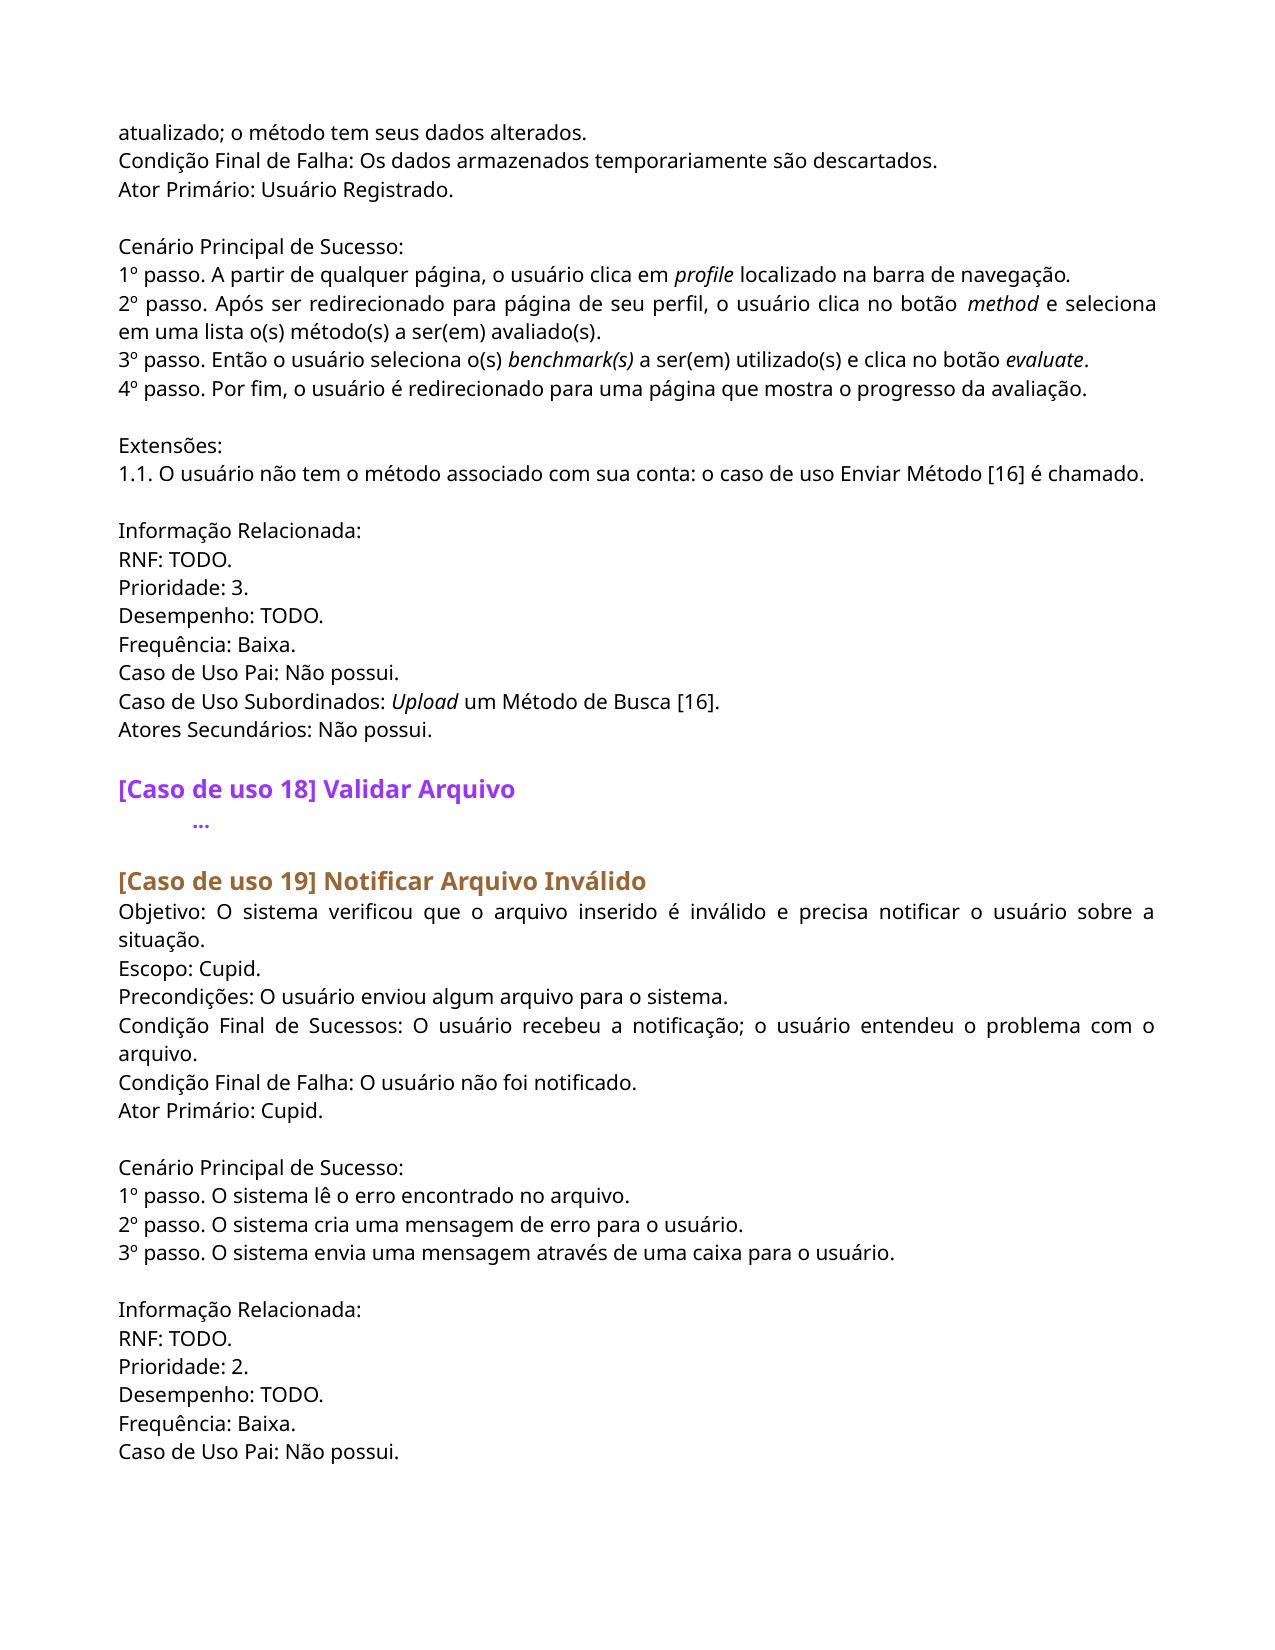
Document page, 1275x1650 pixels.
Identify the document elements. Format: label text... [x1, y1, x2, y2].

text Extensões: [118, 431, 1157, 459]
text Desempenho: TODO. [118, 1381, 1157, 1409]
text RNF: TODO. [118, 1324, 1157, 1352]
text 2º passo. Após ser redirecionado para página de seu perfil, o usuário clica no botão method e seleciona em uma lista o(s) método(s) a ser(em) avaliado(s). [118, 289, 1157, 346]
text Frequência: Baixa. [118, 1409, 1157, 1437]
text Condição Final de Sucessos: O usuário recebeu a notificação; o usuário entendeu o problema com o arquivo. [118, 1011, 1157, 1068]
text Escopo: Cupid. [118, 954, 1157, 982]
text Desempenho: TODO. [118, 602, 1157, 630]
text 4º passo. Por fim, o usuário é redirecionado para uma página que mostra o progresso da avaliação. [118, 374, 1157, 402]
text 3º passo. O sistema envia uma mensagem através de uma caixa para o usuário. [118, 1238, 1157, 1267]
text ... [118, 806, 1157, 835]
text [Caso de uso 19] Notificar Arquivo Inválido [118, 863, 1157, 897]
text Caso de Uso Pai: Não possui. [118, 658, 1157, 687]
text Condição Final de Falha: O usuário não foi notificado. [118, 1068, 1157, 1096]
text 2º passo. O sistema cria uma mensagem de erro para o usuário. [118, 1210, 1157, 1238]
text Condição Final de Falha: Os dados armazenados temporariamente são descartados. [118, 147, 1157, 175]
text Frequência: Baixa. [118, 630, 1157, 658]
text 1.1. O usuário não tem o método associado com sua conta: o caso de uso Enviar Método [16] é chamado. [118, 459, 1157, 488]
text Informação Relacionada: [118, 1295, 1157, 1324]
text Ator Primário: Usuário Registrado. [118, 175, 1157, 203]
text 1º passo. O sistema lê o erro encontrado no arquivo. [118, 1182, 1157, 1210]
text [Caso de uso 18] Validar Arquivo [118, 772, 1157, 806]
text Caso de Uso Subordinados: Upload um Método de Busca [16]. [118, 687, 1157, 715]
text Atores Secundários: Não possui. [118, 715, 1157, 744]
text Prioridade: 3. [118, 573, 1157, 602]
text Informação Relacionada: [118, 516, 1157, 545]
text Cenário Principal de Sucesso: [118, 1153, 1157, 1182]
text 1º passo. A partir de qualquer página, o usuário clica em profile localizado na barra de navegação. [118, 260, 1157, 289]
text 3º passo. Então o usuário seleciona o(s) benchmark(s) a ser(em) utilizado(s) e clica no botão evaluate. [118, 346, 1157, 374]
text Prioridade: 2. [118, 1352, 1157, 1381]
text Ator Primário: Cupid. [118, 1096, 1157, 1125]
text Cenário Principal de Sucesso: [118, 232, 1157, 260]
text Precondições: O usuário enviou algum arquivo para o sistema. [118, 982, 1157, 1011]
text Caso de Uso Pai: Não possui. [118, 1437, 1157, 1466]
text atualizado; o método tem seus dados alterados. [118, 118, 1157, 147]
text RNF: TODO. [118, 545, 1157, 573]
text Objetivo: O sistema verificou que o arquivo inserido é inválido e precisa notificar o usuário sobre a situação. [118, 897, 1157, 954]
